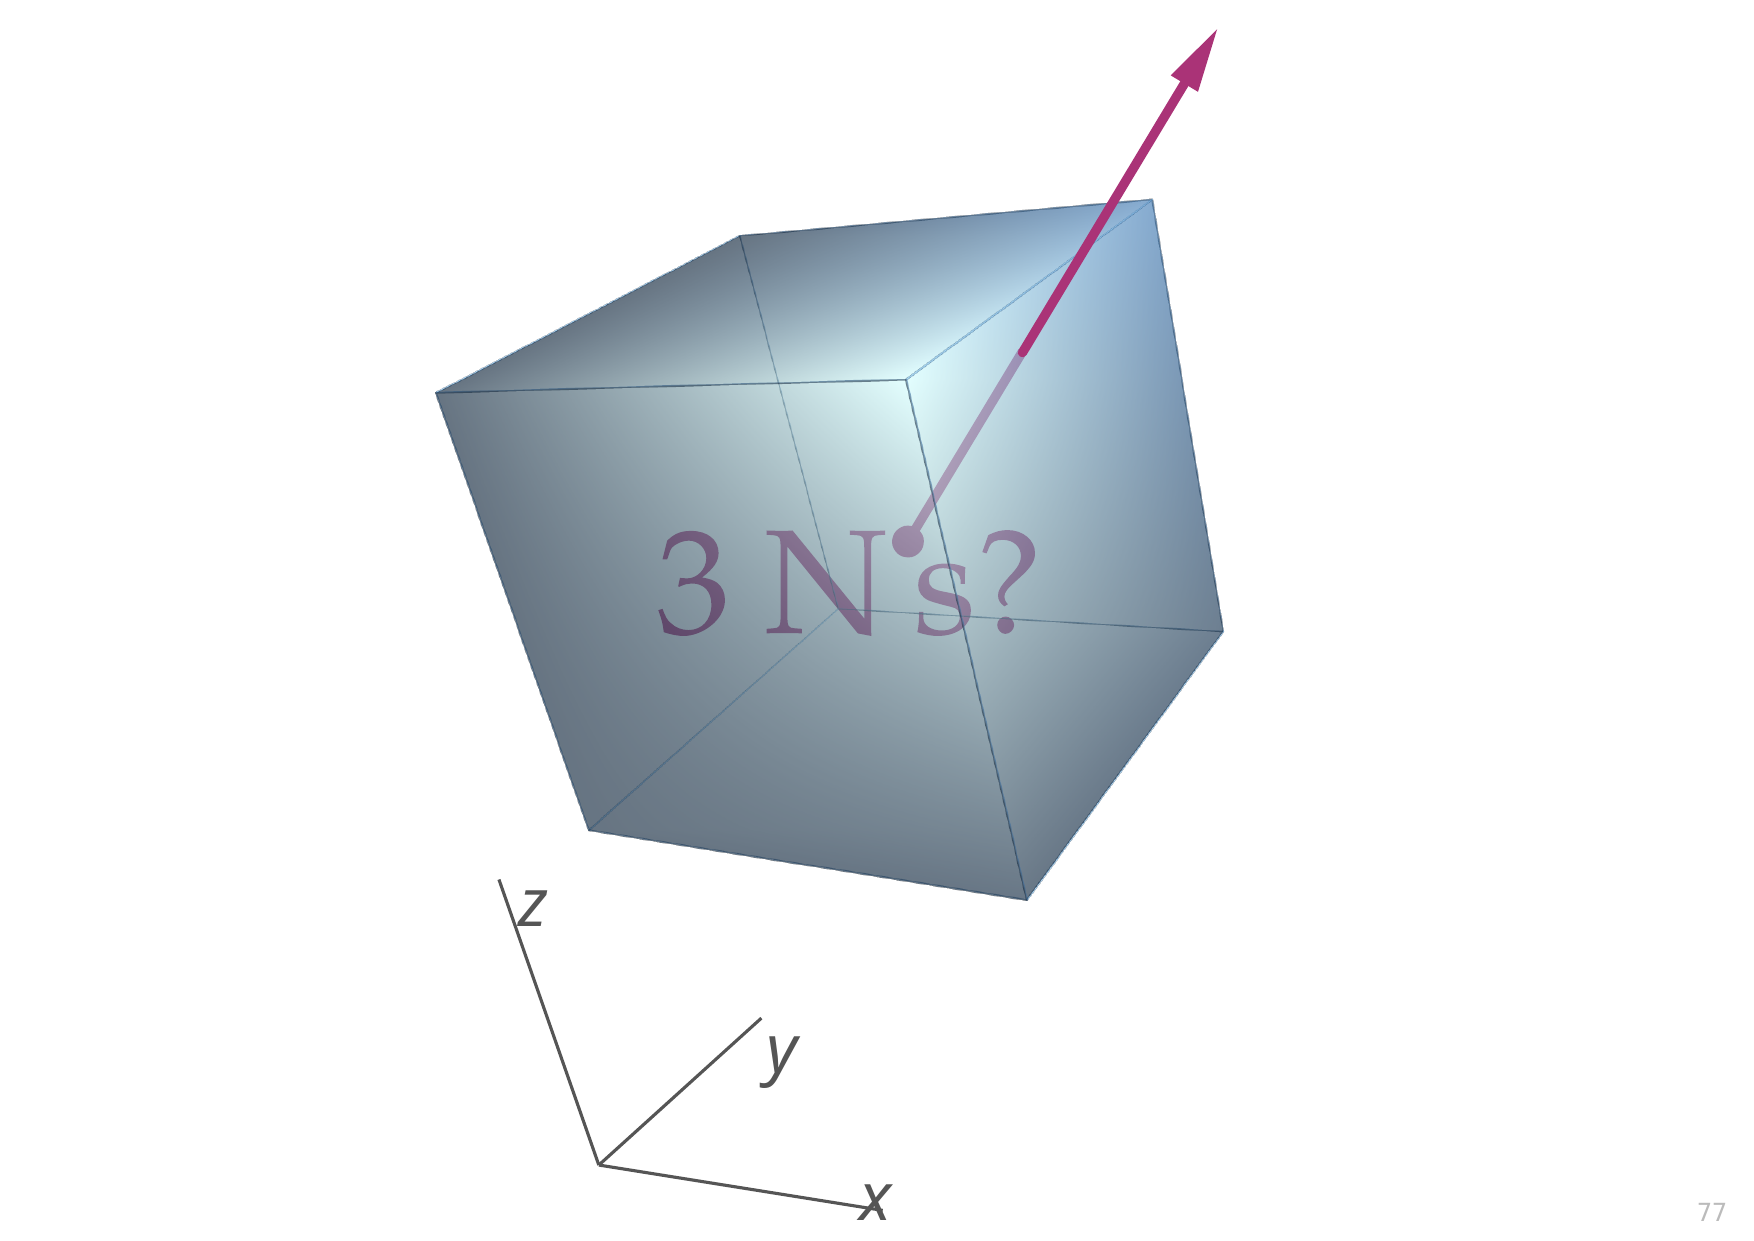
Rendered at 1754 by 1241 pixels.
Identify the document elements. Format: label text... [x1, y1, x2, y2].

text_box x [844, 1141, 886, 1224]
text_box z [503, 848, 543, 930]
text_box y [751, 994, 793, 1076]
